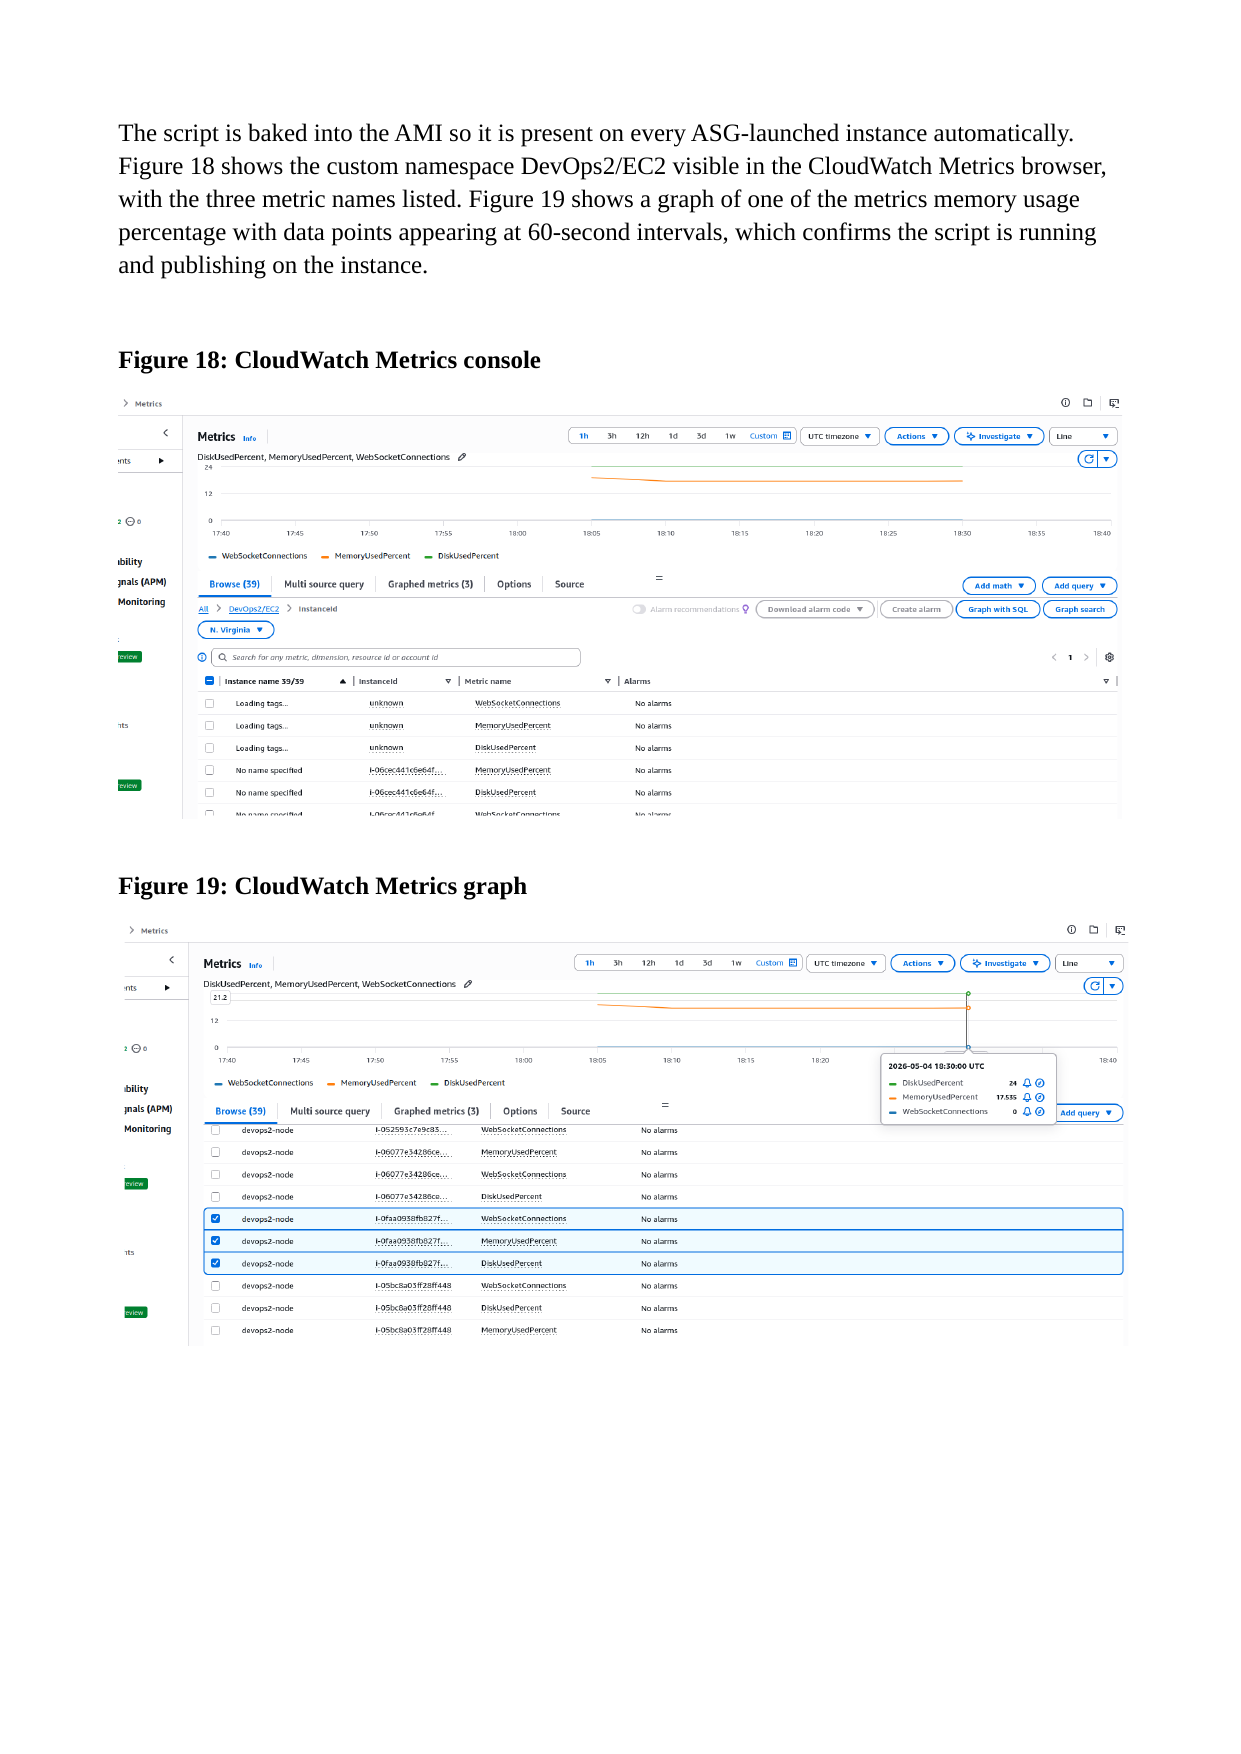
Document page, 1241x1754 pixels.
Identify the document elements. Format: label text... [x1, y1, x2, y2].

text Figure 18: CloudWatch Metrics console [118, 345, 1122, 374]
picture [118, 393, 1123, 819]
text Figure 19: CloudWatch Metrics graph [118, 871, 1122, 899]
text The script is baked into the AMI so it is present on every ASG-launched instance automatically. Figure 18 shows the custom namespace DevOps2/EC2 visible in the CloudWatch Metrics browser, with the three metric names listed. Figure 19 shows a graph of one of the metrics memory usage percentage with data points appearing at 60-second intervals, which confirms the script is running and publishing on the instance. [118, 118, 1122, 279]
picture [124, 919, 1129, 1346]
